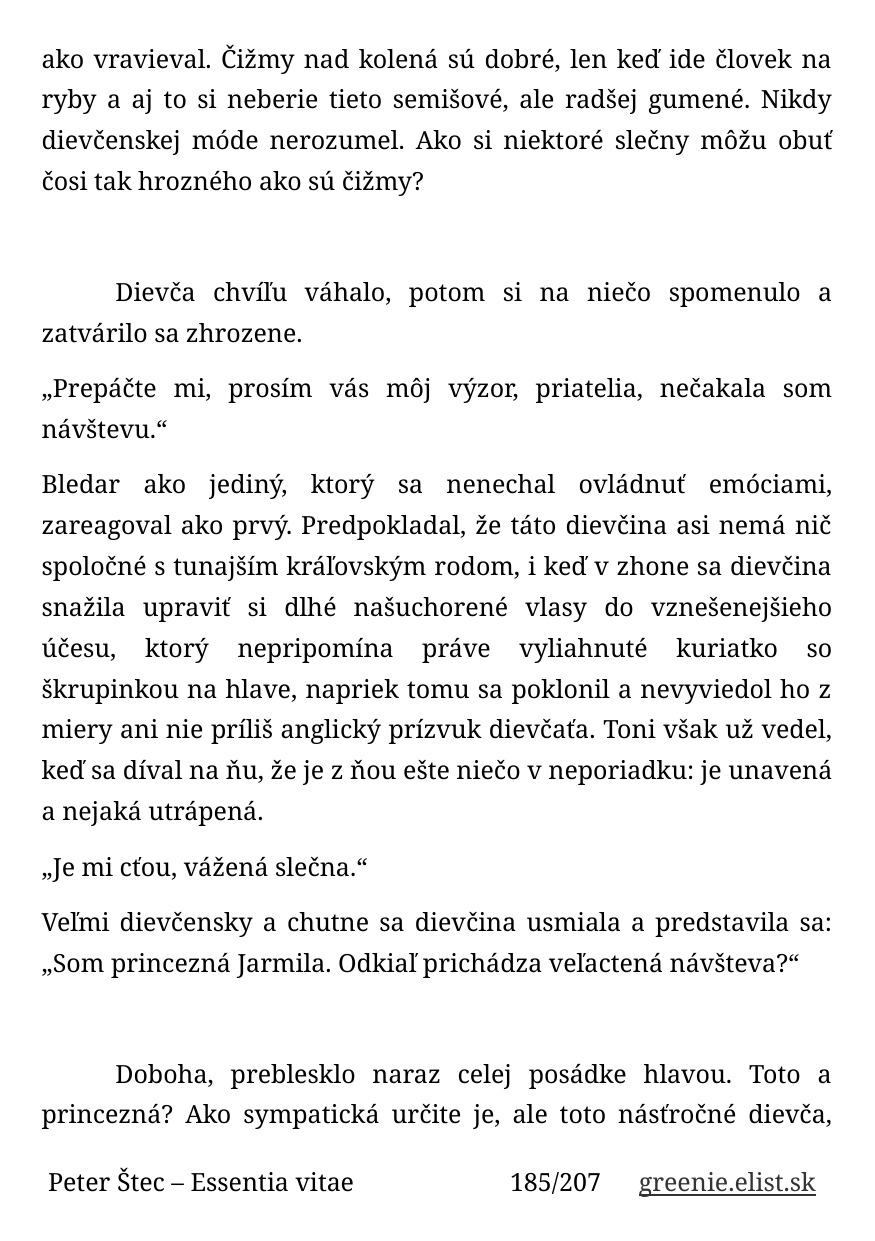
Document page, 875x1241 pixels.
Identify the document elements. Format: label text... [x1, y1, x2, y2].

text ako vravieval. Čižmy nad kolená sú dobré, len keď ide človek na ryby a aj to si neberie tieto semišové, ale radšej gumené. Nikdy dievčenskej móde nerozumel. Ako si niektoré slečny môžu obuť čosi tak hrozného ako sú čižmy? [41, 41, 833, 198]
text Veľmi dievčensky a chutne sa dievčina usmiala a predstavila sa: „Som princezná Jarmila. Odkiaľ prichádza veľactená návšteva?“ [41, 905, 833, 979]
text Dievča chvíľu váhalo, potom si na niečo spomenulo a zatvárilo sa zhrozene. [41, 275, 833, 349]
text „Je mi cťou, vážená slečna.“ [41, 849, 833, 883]
text Bledar ako jediný, ktorý sa nenechal ovládnuť emóciami, zareagoval ako prvý. Predpokladal, že táto dievčina asi nemá nič spoločné s tunajším kráľovským rodom, i keď v zhone sa dievčina snažila upraviť si dlhé našuchorené vlasy do vznešenejšieho účesu, ktorý nepripomína práve vyliahnuté kuriatko so škrupinkou na hlave, napriek tomu sa poklonil a nevyviedol ho z miery ani nie príliš anglický prízvuk dievčaťa. Toni však už vedel, keď sa díval na ňu, že je z ňou ešte niečo v neporiadku: je unavená a nejaká utrápená. [41, 467, 833, 828]
text „Prepáčte mi, prosím vás môj výzor, priatelia, nečakala som návštevu.“ [41, 371, 833, 446]
text Doboha, preblesklo naraz celej posádke hlavou. Toto a princezná? Ako sympatická určite je, ale toto násťročné dievča, [41, 1056, 833, 1131]
